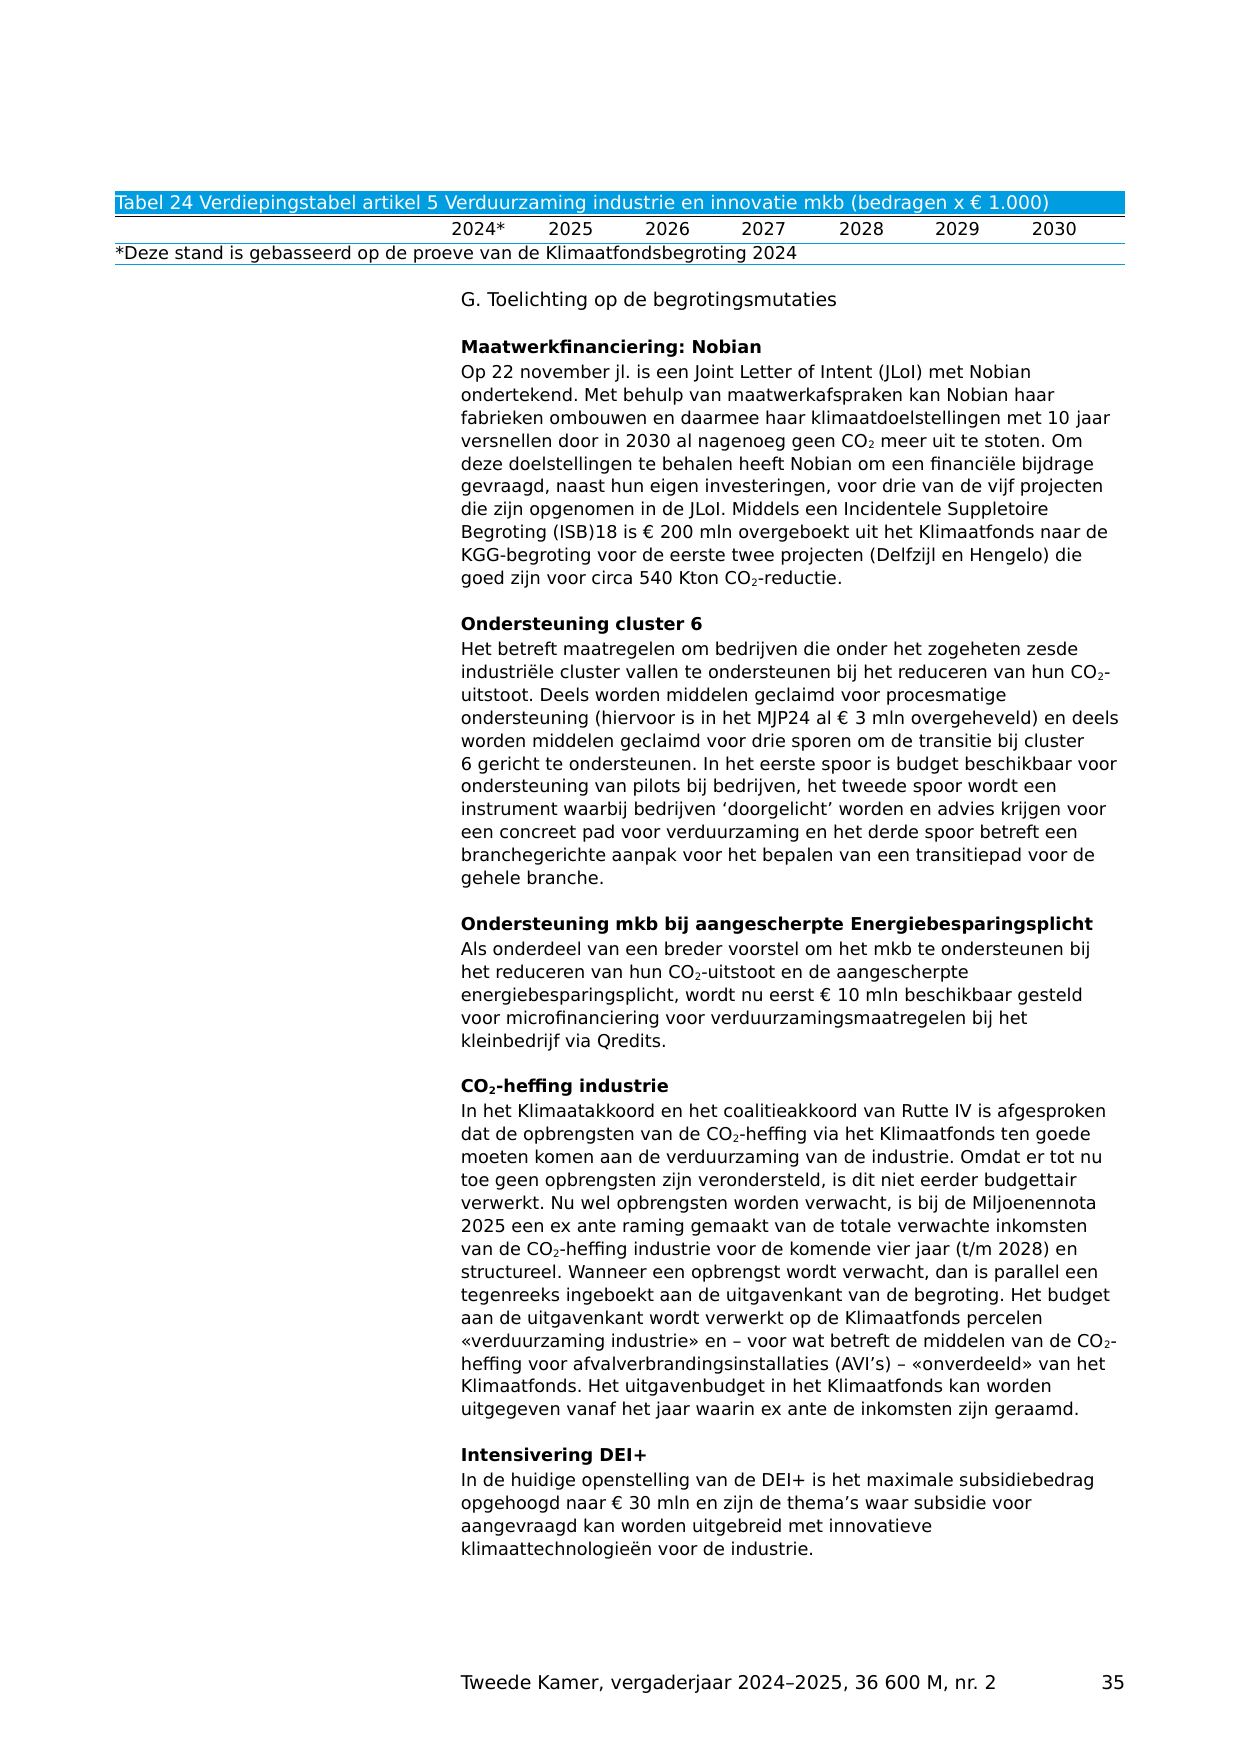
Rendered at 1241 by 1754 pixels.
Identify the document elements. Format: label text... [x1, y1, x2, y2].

table_cell 2028 [836, 217, 932, 243]
text In het Klimaatakkoord en het coalitieakkoord van Rutte IV is afgesproken dat de opbrengsten van de CO2-heffing via het Klimaatfonds ten goede moeten komen aan de verduurzaming van de industrie. Omdat er tot nu toe geen opbrengsten zijn verondersteld, is dit niet eerder budgettair verwerkt. Nu wel opbrengsten worden verwacht, is bij de Miljoenennota 2025 een ex ante raming gemaakt van de totale verwachte inkomsten van de CO2-heffing industrie voor de komende vier jaar (t/m 2028) en structureel. Wanneer een opbrengst wordt verwacht, dan is parallel een tegenreeks ingeboekt aan de uitgavenkant van de begroting. Het budget aan de uitgavenkant wordt verwerkt op de Klimaatfonds percelen «verduurzaming industrie» en – voor wat betreft de middelen van de CO2-heffing voor afvalverbrandingsinstallaties (AVI’s) – «onverdeeld» van het Klimaatfonds. Het uitgavenbudget in het Klimaatfonds kan worden uitgegeven vanaf het jaar waarin ex ante de inkomsten zijn geraamd. [461, 1099, 1125, 1420]
text In de huidige openstelling van de DEI+ is het maximale subsidiebedrag opgehoogd naar € 30 mln en zĳn de thema’s waar subsidie voor aangevraagd kan worden uitgebreid met innovatieve klimaattechnologieën voor de industrie. [461, 1468, 1125, 1560]
text Ondersteuning mkb bij aangescherpte Energiebesparingsplicht [461, 912, 1125, 935]
text Op 22 november jl. is een Joint Letter of Intent (JLoI) met Nobian ondertekend. Met behulp van maatwerkafspraken kan Nobian haar fabrieken ombouwen en daarmee haar klimaatdoelstellingen met 10 jaar versnellen door in 2030 al nagenoeg geen CO2 meer uit te stoten. Om deze doelstellingen te behalen heeft Nobian om een financiële bĳdrage gevraagd, naast hun eigen investeringen, voor drie van de vĳf projecten die zijn opgenomen in de JLoI. Middels een Incidentele Suppletoire Begroting (ISB)18 is € 200 mln overgeboekt uit het Klimaatfonds naar de KGG-begroting voor de eerste twee projecten (Delfzĳl en Hengelo) die goed zĳn voor circa 540 Kton CO2-reductie. [461, 360, 1125, 589]
text Intensivering DEI+ [461, 1443, 1125, 1466]
text Het betreft maatregelen om bedrijven die onder het zogeheten zesde industriële cluster vallen te ondersteunen bij het reduceren van hun CO2-uitstoot. Deels worden middelen geclaimd voor procesmatige ondersteuning (hiervoor is in het MJP24 al € 3 mln overgeheveld) en deels worden middelen geclaimd voor drie sporen om de transitie bij cluster 6 gericht te ondersteunen. In het eerste spoor is budget beschikbaar voor ondersteuning van pilots bij bedrijven, het tweede spoor wordt een instrument waarbij bedrijven ‘doorgelicht’ worden en advies krijgen voor een concreet pad voor verduurzaming en het derde spoor betreft een branchegerichte aanpak voor het bepalen van een transitiepad voor de gehele branche. [461, 637, 1125, 889]
table_cell *Deze stand is gebasseerd op de proeve van de Klimaatfondsbegroting 2024 [115, 244, 1125, 264]
text Als onderdeel van een breder voorstel om het mkb te ondersteunen bij het reduceren van hun CO2-uitstoot en de aangescherpte energiebesparingsplicht, wordt nu eerst € 10 mln beschikbaar gesteld voor microfinanciering voor verduurzamingsmaatregelen bij het kleinbedrijf via Qredits. [461, 937, 1125, 1052]
table_cell 2025 [545, 217, 642, 243]
table_cell 2030 [1029, 217, 1125, 243]
text Ondersteuning cluster 6 [461, 612, 1125, 635]
title G. Toelichting op de begrotingsmutaties [461, 289, 1125, 311]
table_cell 2027 [738, 217, 836, 243]
table_cell [115, 217, 448, 243]
table_cell 2029 [932, 217, 1029, 243]
text Maatwerkfinanciering: Nobian [461, 335, 1125, 358]
table_cell 2024* [448, 217, 545, 243]
text CO2-heffing industrie [461, 1074, 1125, 1097]
table_cell 2026 [642, 217, 738, 243]
